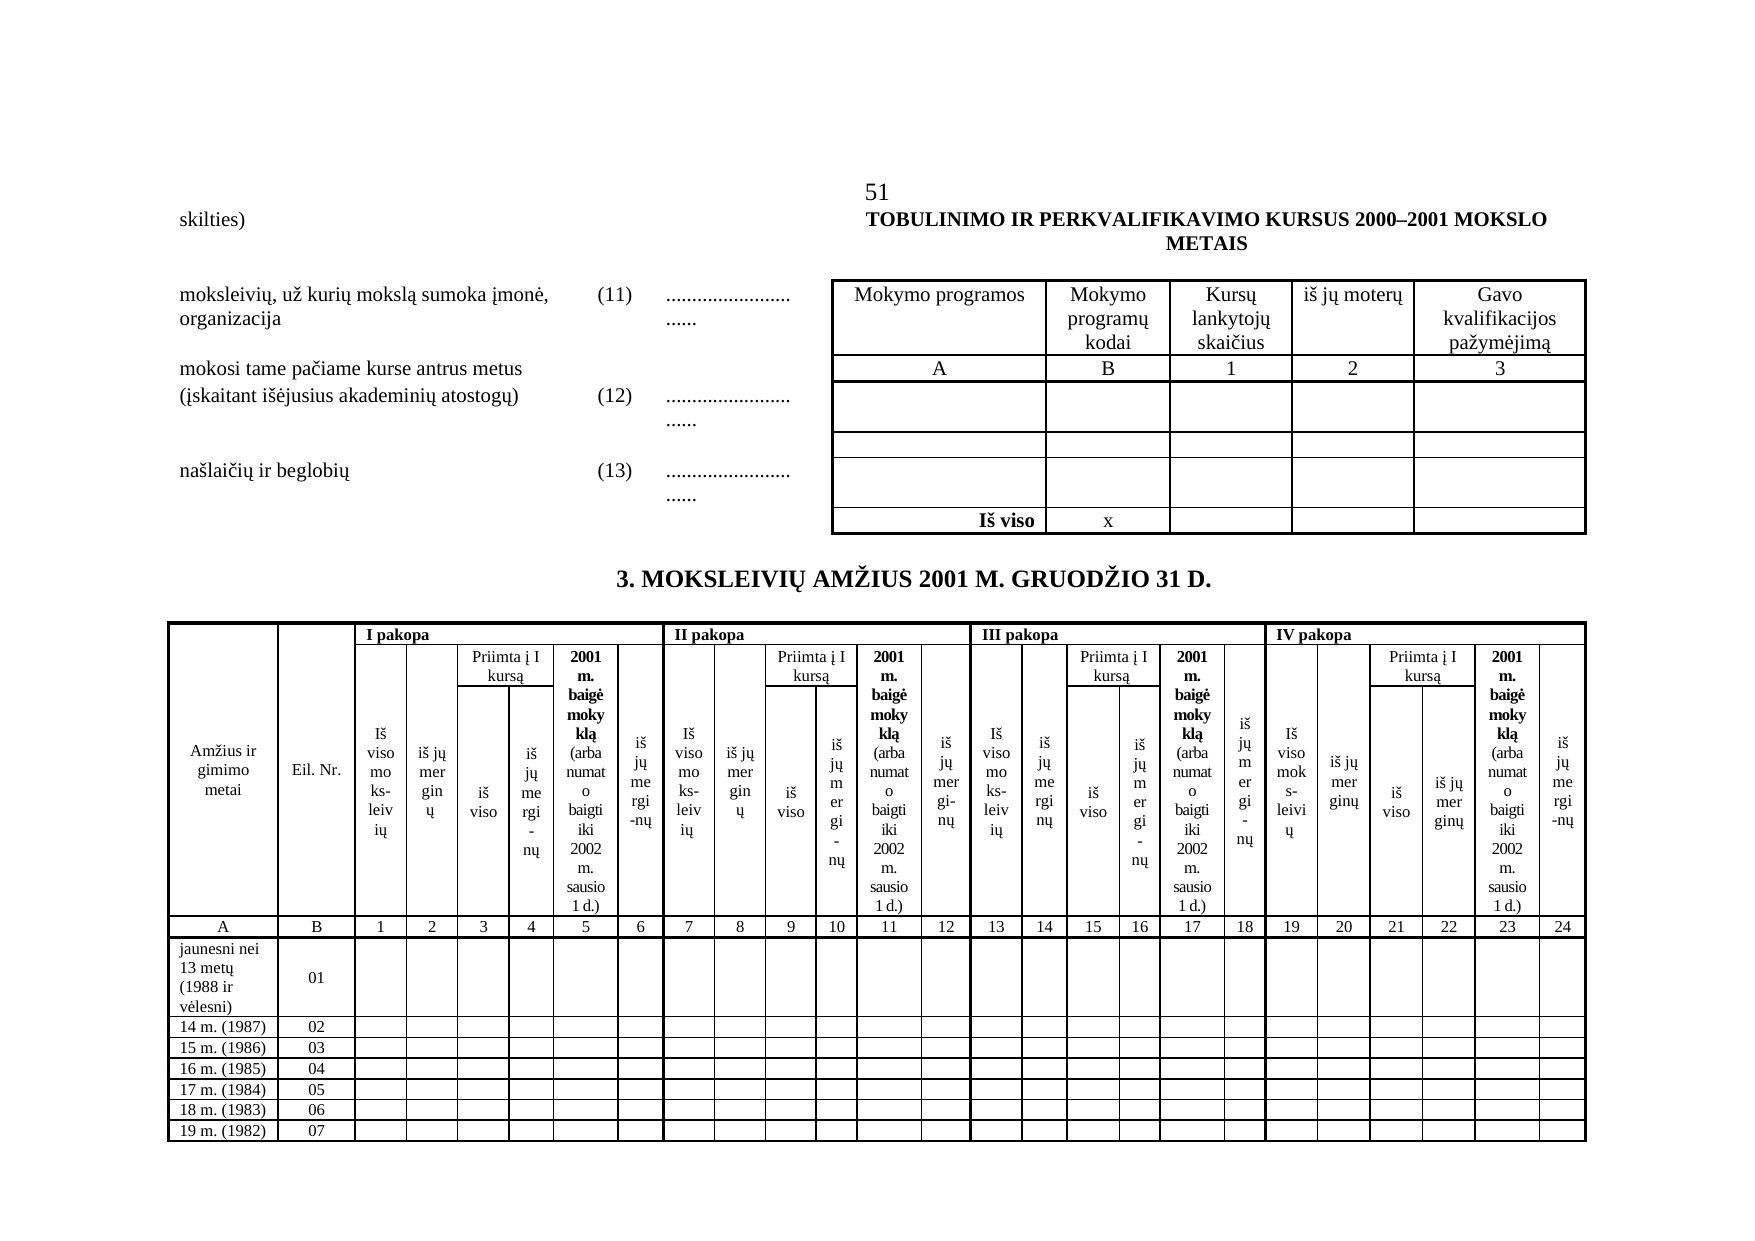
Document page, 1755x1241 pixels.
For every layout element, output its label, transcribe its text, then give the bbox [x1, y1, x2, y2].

table_cell Kursų lankytojų skaičius [1171, 282, 1291, 354]
table_cell iš viso [458, 687, 508, 915]
table_header [1580, 207, 1586, 255]
table_cell [1225, 1100, 1264, 1119]
table_cell 7 [665, 917, 714, 936]
table_header Amžius ir gimimo metai [170, 625, 277, 915]
table_cell [802, 279, 831, 354]
table_cell [1267, 1038, 1317, 1057]
table_cell 15 [1068, 917, 1119, 936]
table_cell [1423, 939, 1474, 1016]
table_cell [1161, 939, 1224, 1016]
table_cell [1318, 1017, 1369, 1036]
table_cell (12) [586, 380, 654, 431]
table_cell [858, 1080, 921, 1098]
table_cell [858, 1017, 921, 1036]
table_cell 17 [1161, 917, 1224, 936]
table_cell [1023, 1038, 1066, 1057]
table_cell [1068, 1100, 1119, 1119]
table_cell [356, 1017, 406, 1036]
table_cell [356, 939, 406, 1016]
table_cell [665, 939, 714, 1016]
table_cell [407, 1121, 457, 1140]
table_cell A [834, 356, 1045, 380]
table_cell [858, 1059, 921, 1078]
table_cell Priimta į I kursą [766, 645, 856, 685]
table_cell .............................. [654, 380, 802, 431]
table_cell [554, 1059, 617, 1078]
table_cell [407, 939, 457, 1016]
table_cell 2 [407, 917, 457, 936]
table_cell [1225, 1017, 1264, 1036]
table_cell 19 [1267, 917, 1317, 936]
table_cell 22 [1423, 917, 1474, 936]
table_cell 14 m. (1987) [170, 1017, 277, 1036]
table_cell [817, 1100, 856, 1119]
table_cell [654, 255, 802, 279]
table_cell [1423, 1121, 1474, 1140]
table_cell [1318, 1121, 1369, 1140]
table_cell [972, 1121, 1021, 1140]
table_cell [407, 1038, 457, 1057]
table_cell [1371, 1080, 1422, 1098]
table_cell x [1047, 508, 1169, 532]
table_cell [1476, 1059, 1539, 1078]
table_cell iš jų merginų [1318, 645, 1369, 915]
table_cell 16 m. (1985) [170, 1059, 277, 1078]
table_cell jaunesni nei 13 metų (1988 ir vėlesni) [170, 939, 277, 1016]
table_cell [1023, 1017, 1066, 1036]
table_cell [1171, 383, 1291, 431]
table_cell [1318, 1059, 1369, 1078]
table_cell iš viso [766, 687, 815, 915]
table_cell [1423, 1017, 1474, 1036]
table_cell Iš viso moks-leivių [1267, 645, 1317, 915]
table_cell [1170, 255, 1292, 279]
table_cell [1120, 1121, 1159, 1140]
table_cell Iš viso moks-leivių [665, 645, 714, 915]
table_cell 10 [817, 917, 856, 936]
table_cell [1023, 1080, 1066, 1098]
table_cell [1267, 1017, 1317, 1036]
table_header [654, 207, 802, 255]
table_cell [1161, 1017, 1224, 1036]
table_cell iš jų merginų [1023, 645, 1066, 915]
table_cell A [170, 917, 277, 936]
table_cell [665, 1038, 714, 1057]
table_cell [619, 1059, 662, 1078]
table_cell [1047, 433, 1169, 457]
table_cell [1161, 1080, 1224, 1098]
table_cell 16 [1120, 917, 1159, 936]
table_cell [407, 1017, 457, 1036]
table_cell iš viso [1068, 687, 1119, 915]
table_cell [972, 939, 1021, 1016]
table_cell Priimta į I kursą [458, 645, 553, 685]
table_cell [1540, 1121, 1584, 1140]
table_cell mokosi tame pačiame kurse antrus metus [168, 354, 586, 380]
table_cell [715, 1059, 765, 1078]
table_cell (11) [586, 279, 654, 354]
table_header IV pakopa [1267, 625, 1584, 644]
table_cell [766, 1100, 815, 1119]
table_cell [407, 1100, 457, 1119]
table_cell Gavo kvalifikacijos pažymėjimą [1415, 282, 1584, 354]
table_cell (įskaitant išėjusius akademinių atostogų) [168, 380, 586, 431]
table_cell [802, 506, 831, 532]
table_cell 21 [1371, 917, 1422, 936]
table_cell [356, 1038, 406, 1057]
table_cell [510, 939, 553, 1016]
table_cell [1068, 1080, 1119, 1098]
table_cell 6 [619, 917, 662, 936]
table_cell 11 [858, 917, 921, 936]
table_header III pakopa [972, 625, 1264, 644]
table_cell 04 [279, 1059, 354, 1078]
table_cell [458, 1100, 508, 1119]
table_cell 24 [1540, 917, 1584, 936]
table_cell 07 [279, 1121, 354, 1140]
table_cell 14 [1023, 917, 1066, 936]
table_cell [1415, 508, 1584, 532]
table_cell [817, 1059, 856, 1078]
table_cell [1318, 1100, 1369, 1119]
table_cell [922, 1059, 969, 1078]
table_cell [1415, 458, 1584, 506]
table_cell [554, 939, 617, 1016]
table_cell 1 [1171, 356, 1291, 380]
table_cell [1023, 1121, 1066, 1140]
table_cell [665, 1121, 714, 1140]
table_cell [586, 506, 654, 532]
table_cell 18 [1225, 917, 1264, 936]
table_cell [458, 1121, 508, 1140]
table_cell [802, 255, 833, 279]
table_cell [817, 1121, 856, 1140]
table_cell 01 [279, 939, 354, 1016]
table_cell [834, 383, 1045, 431]
table_cell [922, 1017, 969, 1036]
table_cell [766, 1080, 815, 1098]
table_cell 8 [715, 917, 765, 936]
table_cell [972, 1017, 1021, 1036]
table_cell [922, 939, 969, 1016]
table_cell [1120, 1059, 1159, 1078]
table_cell [766, 1121, 815, 1140]
table_cell 17 m. (1984) [170, 1080, 277, 1098]
table_cell [1293, 458, 1413, 506]
table_cell [586, 354, 654, 380]
table_cell [715, 1080, 765, 1098]
table_cell [922, 1038, 969, 1057]
table_header [586, 207, 654, 255]
table_cell [1161, 1100, 1224, 1119]
table_cell iš jų merginų [1423, 687, 1474, 915]
table_cell [356, 1059, 406, 1078]
table_cell [766, 1017, 815, 1036]
table_cell iš jų moterų [1293, 282, 1413, 354]
table_cell [510, 1017, 553, 1036]
table_cell [766, 1038, 815, 1057]
table_cell [665, 1059, 714, 1078]
table_cell [1068, 1038, 1119, 1057]
table_cell [1267, 1080, 1317, 1098]
table_cell 18 m. (1983) [170, 1100, 277, 1119]
table_cell [554, 1038, 617, 1057]
table_cell [1171, 508, 1291, 532]
table_cell .............................. [654, 279, 802, 354]
table_cell [1023, 939, 1066, 1016]
table_cell 2001 m. baigė mokyklą (arba numato baigti iki 2002 m. sausio 1 d.) [1161, 645, 1224, 915]
table_cell [858, 1121, 921, 1140]
table_cell 23 [1476, 917, 1539, 936]
table_cell [356, 1121, 406, 1140]
table_cell [1415, 383, 1584, 431]
table_cell 13 [972, 917, 1021, 936]
table_cell Iš viso [834, 508, 1045, 532]
table_header I pakopa [356, 625, 662, 644]
table_cell [1161, 1038, 1224, 1057]
table_cell [1423, 1038, 1474, 1057]
table_cell 2001 m. baigė mokyklą (arba numato baigti iki 2002 m. sausio 1 d.) [554, 645, 617, 915]
table_cell Iš viso moks-leivių [972, 645, 1021, 915]
table_cell 1 [356, 917, 406, 936]
table_cell [715, 939, 765, 1016]
table_cell (13) [586, 457, 654, 506]
table_cell [802, 457, 831, 506]
table_cell [1161, 1121, 1224, 1140]
table_cell iš jų mergi-nų [817, 687, 856, 915]
table_cell [1023, 1059, 1066, 1078]
table_header Eil. Nr. [279, 625, 354, 915]
table_cell [972, 1038, 1021, 1057]
table_cell [1540, 1100, 1584, 1119]
table_cell .............................. [654, 457, 802, 506]
table_cell 5 [554, 917, 617, 936]
table_cell 05 [279, 1080, 354, 1098]
table_cell [554, 1100, 617, 1119]
table_cell [1225, 1038, 1264, 1057]
text 3. Moksleivių amžius 2001 m. gruodžio 31 d. [118, 564, 1636, 593]
table_cell [972, 1100, 1021, 1119]
table_cell [1292, 255, 1414, 279]
table_cell moksleivių, už kurių mokslą sumoka įmonė, organizacija [168, 279, 586, 354]
table_cell 06 [279, 1100, 354, 1119]
table_cell [1540, 1059, 1584, 1078]
table_cell [1120, 1100, 1159, 1119]
table_cell [1120, 1038, 1159, 1057]
table_cell [972, 1080, 1021, 1098]
table_cell [817, 1080, 856, 1098]
table_cell iš jų mergi-nų [922, 645, 969, 915]
table_cell [510, 1100, 553, 1119]
table_cell iš jų mergi-nų [619, 645, 662, 915]
table_cell [1414, 255, 1586, 279]
table_cell [833, 255, 1061, 279]
table_cell iš jų mergi-nų [1225, 645, 1264, 915]
table_cell [1371, 1038, 1422, 1057]
table_cell [407, 1080, 457, 1098]
table_cell iš jų mergi-nų [1120, 687, 1159, 915]
table_cell Mokymo programos [834, 282, 1045, 354]
table_cell [554, 1121, 617, 1140]
table_cell [554, 1017, 617, 1036]
table_cell [922, 1080, 969, 1098]
table_cell [1476, 1100, 1539, 1119]
table_cell 2001 m. baigė mokyklą (arba numato baigti iki 2002 m. sausio 1 d.) [1476, 645, 1539, 915]
table_cell 19 m. (1982) [170, 1121, 277, 1140]
table_cell [1540, 1038, 1584, 1057]
table_cell Priimta į I kursą [1371, 645, 1474, 685]
table_cell [458, 1059, 508, 1078]
table_cell iš viso [1371, 687, 1422, 915]
table_cell Priimta į I kursą [1068, 645, 1159, 685]
table_cell [586, 431, 654, 457]
table_cell [458, 1038, 508, 1057]
table_cell [1068, 1121, 1119, 1140]
table_cell [510, 1059, 553, 1078]
table_cell [619, 1017, 662, 1036]
table_cell [510, 1038, 553, 1057]
table_cell [1371, 1100, 1422, 1119]
table_cell [407, 1059, 457, 1078]
table_cell [1171, 458, 1291, 506]
table_cell 4 [510, 917, 553, 936]
table_cell [1423, 1059, 1474, 1078]
table_cell 9 [766, 917, 815, 936]
table_cell [1318, 1080, 1369, 1098]
table_cell [654, 506, 802, 532]
table_cell [554, 1080, 617, 1098]
table_cell [1267, 1100, 1317, 1119]
table_cell [858, 1038, 921, 1057]
table_cell [1061, 255, 1170, 279]
table_cell [1267, 939, 1317, 1016]
table_cell [1293, 433, 1413, 457]
table_cell iš jų mergi-nų [510, 687, 553, 915]
table_cell 2001 m. baigė mokyklą (arba numato baigti iki 2002 m. sausio 1 d.) [858, 645, 921, 915]
table_cell [817, 939, 856, 1016]
table_cell [1371, 1121, 1422, 1140]
table_cell [619, 1100, 662, 1119]
table_cell 12 [922, 917, 969, 936]
table_header tobulinimo ir perkvalifikavimo kursus 2000–2001 mokslo metais [833, 207, 1580, 255]
table_cell [458, 1017, 508, 1036]
table_cell [1225, 1080, 1264, 1098]
table_cell [510, 1121, 553, 1140]
table_cell [1068, 1017, 1119, 1036]
table_cell [1267, 1059, 1317, 1078]
table_cell [1120, 939, 1159, 1016]
table_cell [1476, 1038, 1539, 1057]
table_cell [619, 939, 662, 1016]
table_cell Iš viso moks-leivių [356, 645, 406, 915]
table_cell [168, 431, 586, 457]
table_cell [665, 1017, 714, 1036]
table_cell [922, 1100, 969, 1119]
table_cell 3 [458, 917, 508, 936]
table_cell [1318, 939, 1369, 1016]
table_cell [1023, 1100, 1066, 1119]
table_header II pakopa [665, 625, 969, 644]
table_cell [858, 1100, 921, 1119]
table_cell Mokymo programų kodai [1047, 282, 1169, 354]
table_cell [1161, 1059, 1224, 1078]
table_cell [654, 431, 802, 457]
table_cell [1476, 1121, 1539, 1140]
table_cell [458, 939, 508, 1016]
table_cell 20 [1318, 917, 1369, 936]
table_cell [1267, 1121, 1317, 1140]
table_cell [972, 1059, 1021, 1078]
table_cell [1225, 1121, 1264, 1140]
table_cell 2 [1293, 356, 1413, 380]
table_cell B [1047, 356, 1169, 380]
table_cell [1540, 1017, 1584, 1036]
table_cell [1293, 383, 1413, 431]
table_cell iš jų mergi-nų [1540, 645, 1584, 915]
table_cell [1120, 1017, 1159, 1036]
table_cell [715, 1121, 765, 1140]
table_cell [802, 380, 831, 431]
table_cell [665, 1100, 714, 1119]
table_cell [1423, 1080, 1474, 1098]
table_cell 02 [279, 1017, 354, 1036]
table_header [802, 207, 833, 255]
table_cell [1225, 939, 1264, 1016]
table_cell [802, 354, 831, 380]
table_cell [834, 458, 1045, 506]
table_cell [665, 1080, 714, 1098]
table_cell [1171, 433, 1291, 457]
table_cell [802, 431, 831, 457]
table_cell [715, 1017, 765, 1036]
table_cell B [279, 917, 354, 936]
table_cell [654, 354, 802, 380]
table_cell [1318, 1038, 1369, 1057]
table_cell [619, 1080, 662, 1098]
table_cell [1476, 1080, 1539, 1098]
table_cell [766, 1059, 815, 1078]
table_cell [1371, 1059, 1422, 1078]
table_cell [817, 1017, 856, 1036]
table_cell [619, 1038, 662, 1057]
table_cell [1540, 1080, 1584, 1098]
table_cell [1476, 1017, 1539, 1036]
table_cell [168, 255, 586, 279]
table_cell [619, 1121, 662, 1140]
table_cell [1415, 433, 1584, 457]
table_cell [1047, 458, 1169, 506]
table_cell [356, 1080, 406, 1098]
table_cell [1068, 939, 1119, 1016]
table_cell [356, 1100, 406, 1119]
table_cell [1371, 939, 1422, 1016]
table_cell [858, 939, 921, 1016]
table_cell našlaičių ir beglobių [168, 457, 586, 506]
table_cell iš jų merginų [715, 645, 765, 915]
table_header skilties) [168, 207, 586, 255]
table_cell [1423, 1100, 1474, 1119]
table_cell [715, 1038, 765, 1057]
table_cell [586, 255, 654, 279]
table_cell 3 [1415, 356, 1584, 380]
table_cell [766, 939, 815, 1016]
table_cell [1120, 1080, 1159, 1098]
table_cell [834, 433, 1045, 457]
table_cell [168, 506, 586, 532]
table_cell 15 m. (1986) [170, 1038, 277, 1057]
table_cell [1225, 1059, 1264, 1078]
table_cell [510, 1080, 553, 1098]
table_cell [817, 1038, 856, 1057]
table_cell [1540, 939, 1584, 1016]
table_cell [922, 1121, 969, 1140]
table_cell [1371, 1017, 1422, 1036]
table_cell [1476, 939, 1539, 1016]
table_cell iš jų merginų [407, 645, 457, 915]
table_cell [1047, 383, 1169, 431]
table_cell [458, 1080, 508, 1098]
table_cell [715, 1100, 765, 1119]
table_cell [1068, 1059, 1119, 1078]
table_cell [1293, 508, 1413, 532]
table_cell 03 [279, 1038, 354, 1057]
